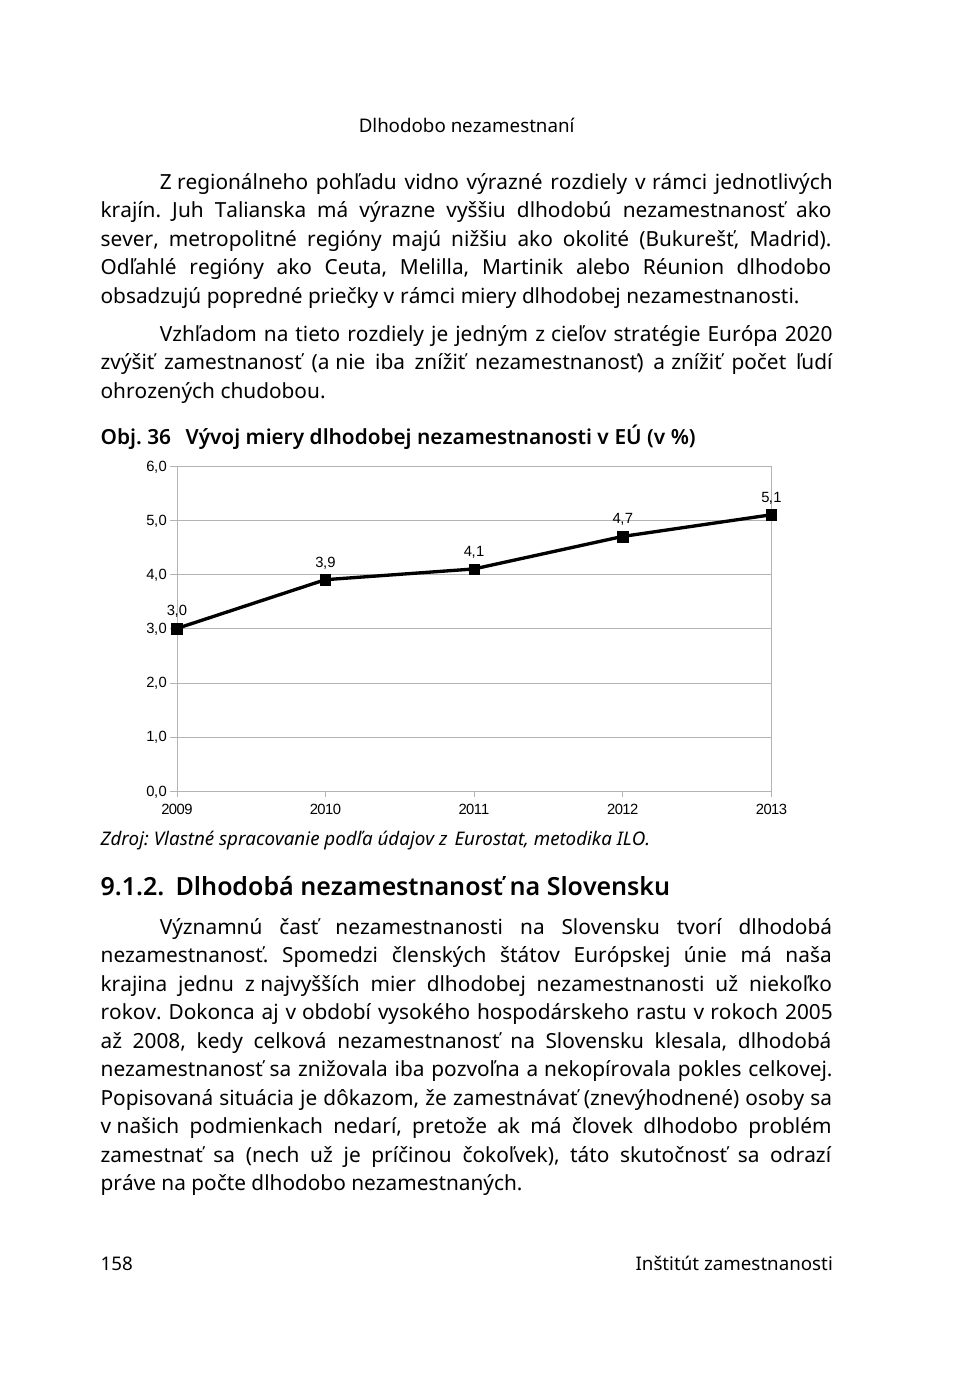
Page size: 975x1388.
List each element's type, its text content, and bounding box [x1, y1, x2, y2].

subtitle Dlhodobá nezamestnanosť na Slovensku [100, 869, 833, 903]
list Vývoj miery dlhodobej nezamestnanosti v EÚ (v %) [100, 422, 833, 450]
text Zdroj: Vlastné spracovanie podľa údajov z Eurostat, metodika ILO. [100, 450, 833, 851]
text Z regionálneho pohľadu vidno výrazné rozdiely v rámci jednotlivých krajín. Juh Talianska má výrazne vyššiu dlhodobú nezamestnanosť ako sever, metropolitné regióny majú nižšiu ako okolité (Bukurešť, Madrid). Odľahlé regióny ako Ceuta, Melilla, Martinik alebo Réunion dlhodobo obsadzujú popredné priečky v rámci miery dlhodobej nezamestnanosti. [100, 167, 833, 309]
text Vzhľadom na tieto rozdiely je jedným z cieľov stratégie Európa 2020 zvýšiť zamestnanosť (a nie iba znížiť nezamestnanosť) a znížiť počet ľudí ohrozených chudobou. [100, 319, 833, 404]
text Významnú časť nezamestnanosti na Slovensku tvorí dlhodobá nezamestnanosť. Spomedzi členských štátov Európskej únie má naša krajina jednu z najvyšších mier dlhodobej nezamestnanosti už niekoľko rokov. Dokonca aj v období vysokého hospodárskeho rastu v rokoch 2005 až 2008, kedy celková nezamestnanosť na Slovensku klesala, dlhodobá nezamestnanosť sa znižovala iba pozvoľna a nekopírovala pokles celkovej. Popisovaná situácia je dôkazom, že zamestnávať (znevýhodnené) osoby sa v našich podmienkach nedarí, pretože ak má človek dlhodobo problém zamestnať sa (nech už je príčinou čokoľvek), táto skutočnosť sa odrazí práve na počte dlhodobo nezamestnaných. [100, 912, 833, 1197]
